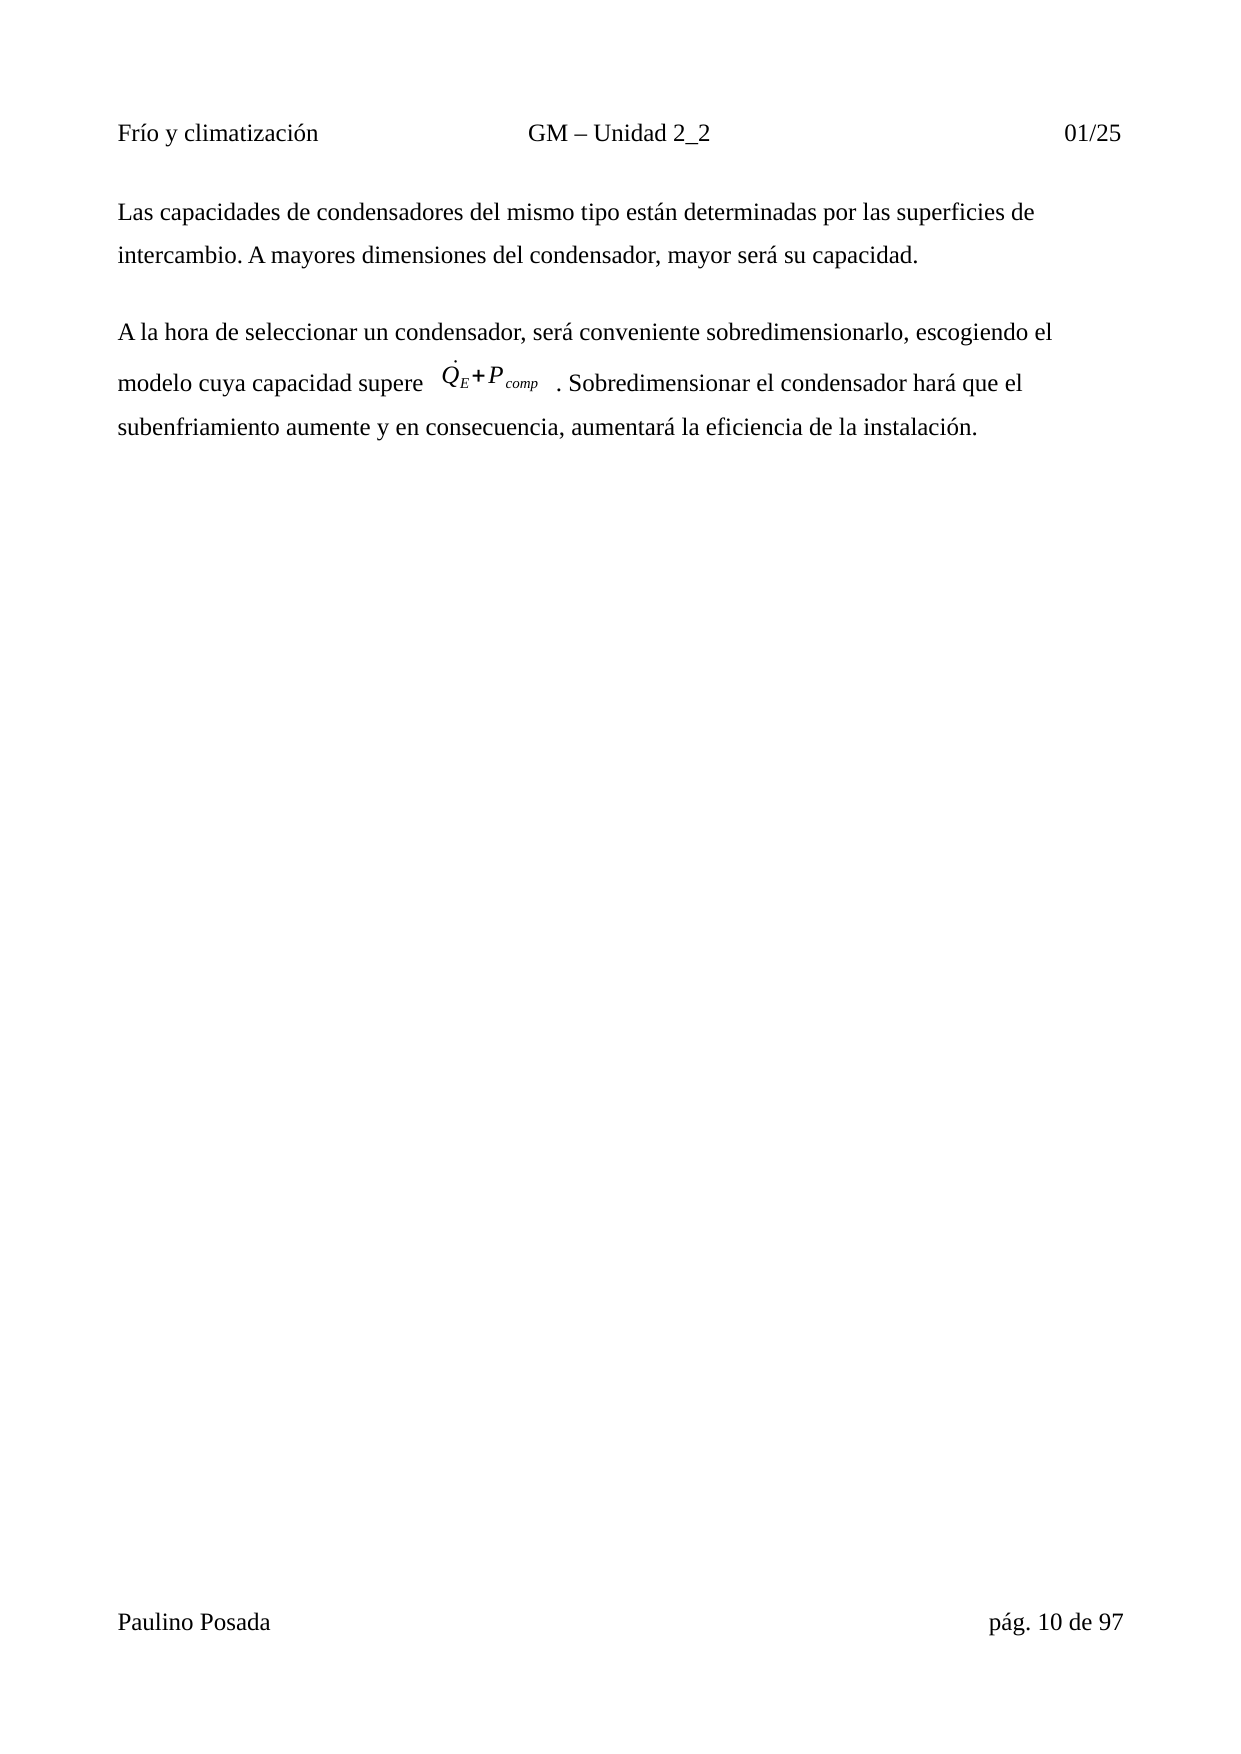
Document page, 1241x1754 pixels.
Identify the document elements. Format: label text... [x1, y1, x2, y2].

text A la hora de seleccionar un condensador, será conveniente sobredimensionarlo, escogiendo el modelo cuya capacidad supere. Sobredimensionar el condensador hará que el subenfriamiento aumente y en consecuencia, aumentará la eficiencia de la instalación. [117, 317, 1123, 440]
text Las capacidades de condensadores del mismo tipo están determinadas por las superficies de intercambio. A mayores dimensiones del condensador, mayor será su capacidad. [117, 197, 1123, 269]
